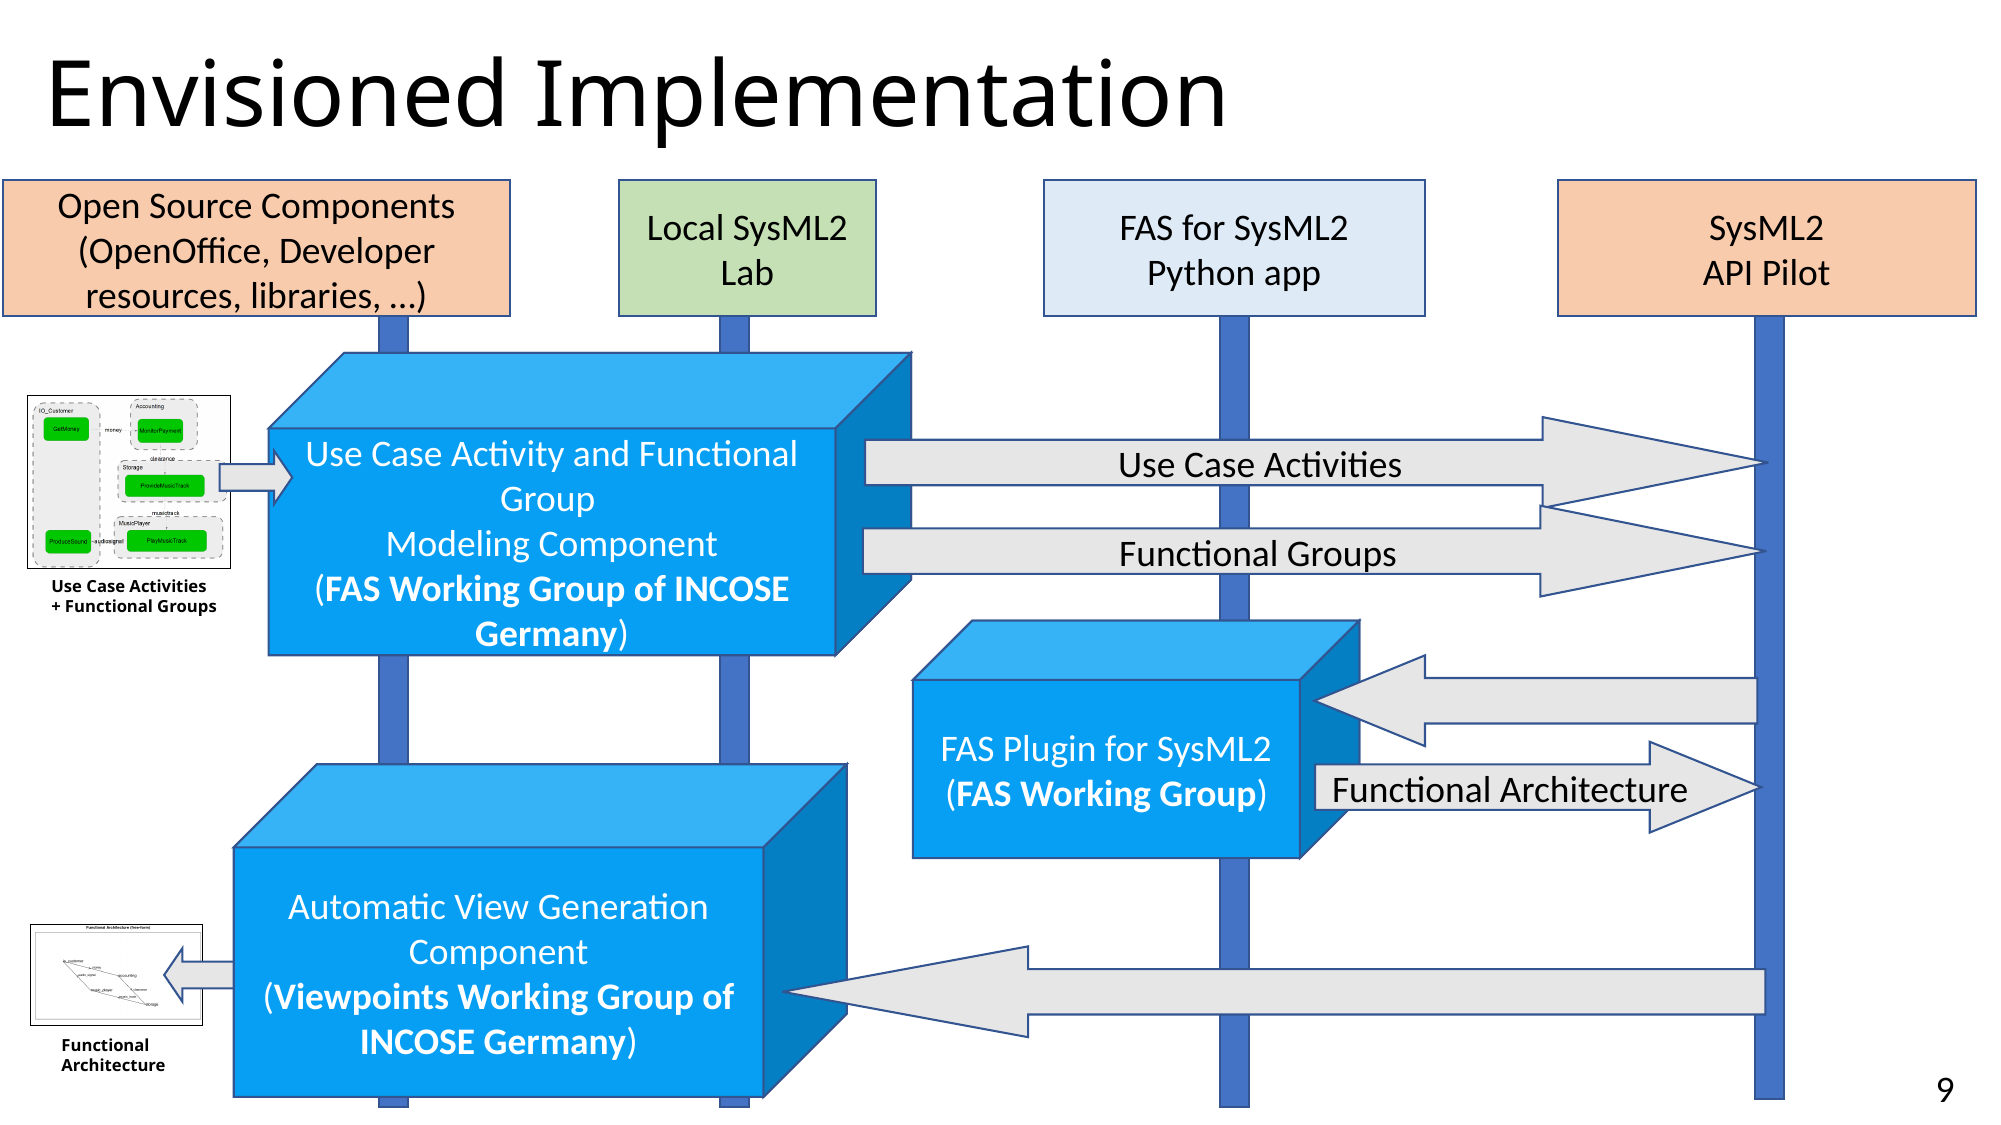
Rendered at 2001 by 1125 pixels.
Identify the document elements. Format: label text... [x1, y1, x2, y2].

text_box [1219, 486, 1249, 528]
text_box [164, 948, 233, 1002]
text_box Use Case Activities [864, 417, 1769, 507]
text_box [1219, 316, 1249, 439]
text_box [378, 656, 408, 764]
text_box Local SysML2 Lab [619, 180, 876, 316]
text_box SysML2 API Pilot [1557, 180, 1976, 316]
picture [30, 924, 203, 1026]
picture [27, 395, 231, 569]
text_box Use Case Activity and Functional Group Modeling Component (FAS Working Group of INCOSE Germany) [268, 429, 835, 656]
text_box Automatic View Generation Component (Viewpoints Working Group of INCOSE Germany) [233, 848, 763, 1097]
text_box [219, 450, 293, 505]
text_box [720, 656, 750, 764]
text_box Use Case Activities + Functional Groups [36, 568, 232, 624]
text_box Functional Groups [862, 505, 1767, 597]
slide_number [1921, 1057, 1951, 1083]
text_box FAS Plugin for SysML2 (FAS Working Group) [912, 680, 1299, 859]
text_box Open Source Components (OpenOffice, Developer resources, libraries, …) [3, 180, 511, 316]
text_box [720, 316, 750, 352]
text_box Functional Architecture [1314, 741, 1762, 833]
text_box [1219, 574, 1249, 620]
text_box FAS for SysML2 Python app [1043, 180, 1426, 316]
text_box [74, 316, 1866, 1108]
text_box [378, 316, 408, 352]
title Envisioned Implementation [29, 39, 1759, 131]
text_box Functional Architecture [46, 1027, 181, 1083]
